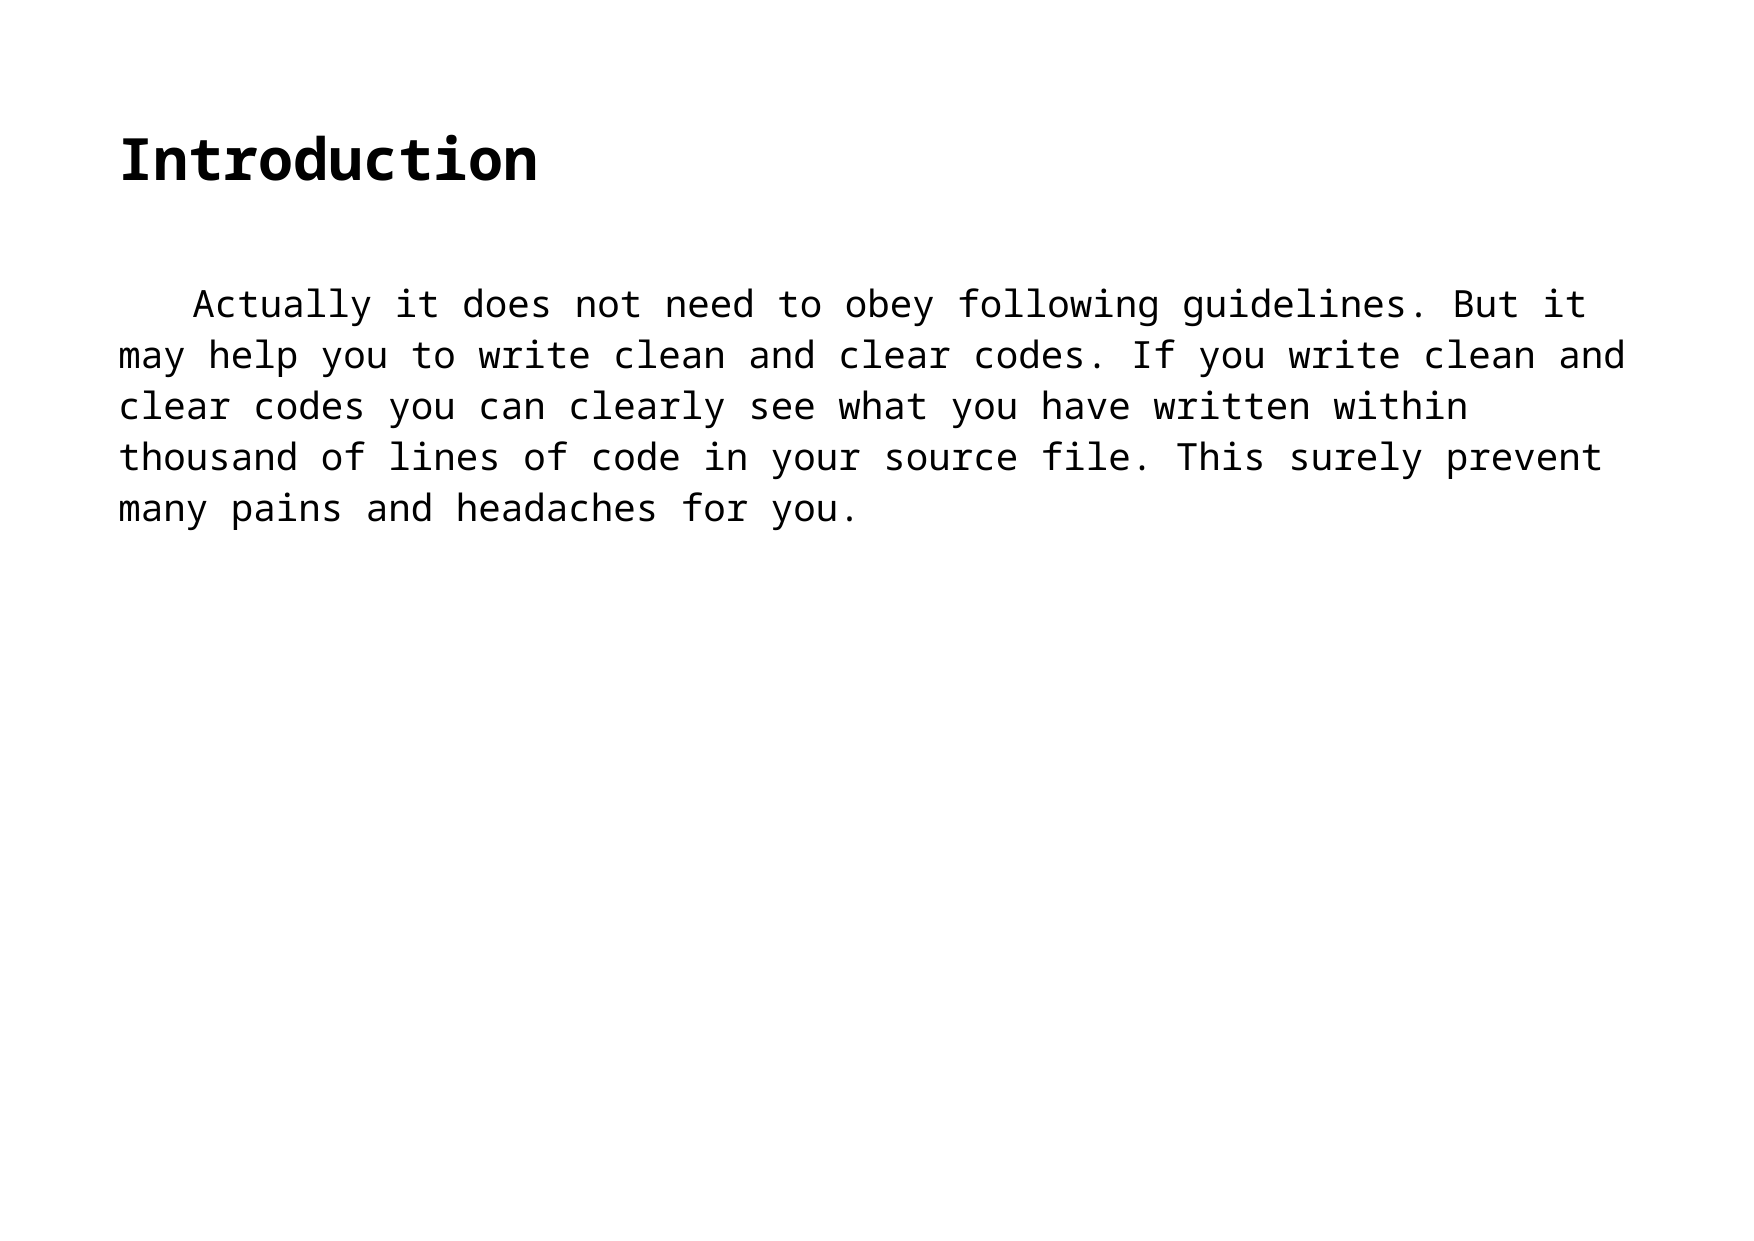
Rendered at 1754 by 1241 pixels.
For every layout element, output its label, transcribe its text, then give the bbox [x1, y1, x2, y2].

text Introduction [118, 118, 1636, 198]
text Actually it does not need to obey following guidelines. But it may help you to write clean and clear codes. If you write clean and clear codes you can clearly see what you have written within thousand of lines of code in your source file. This surely prevent many pains and headaches for you. [118, 277, 1636, 532]
